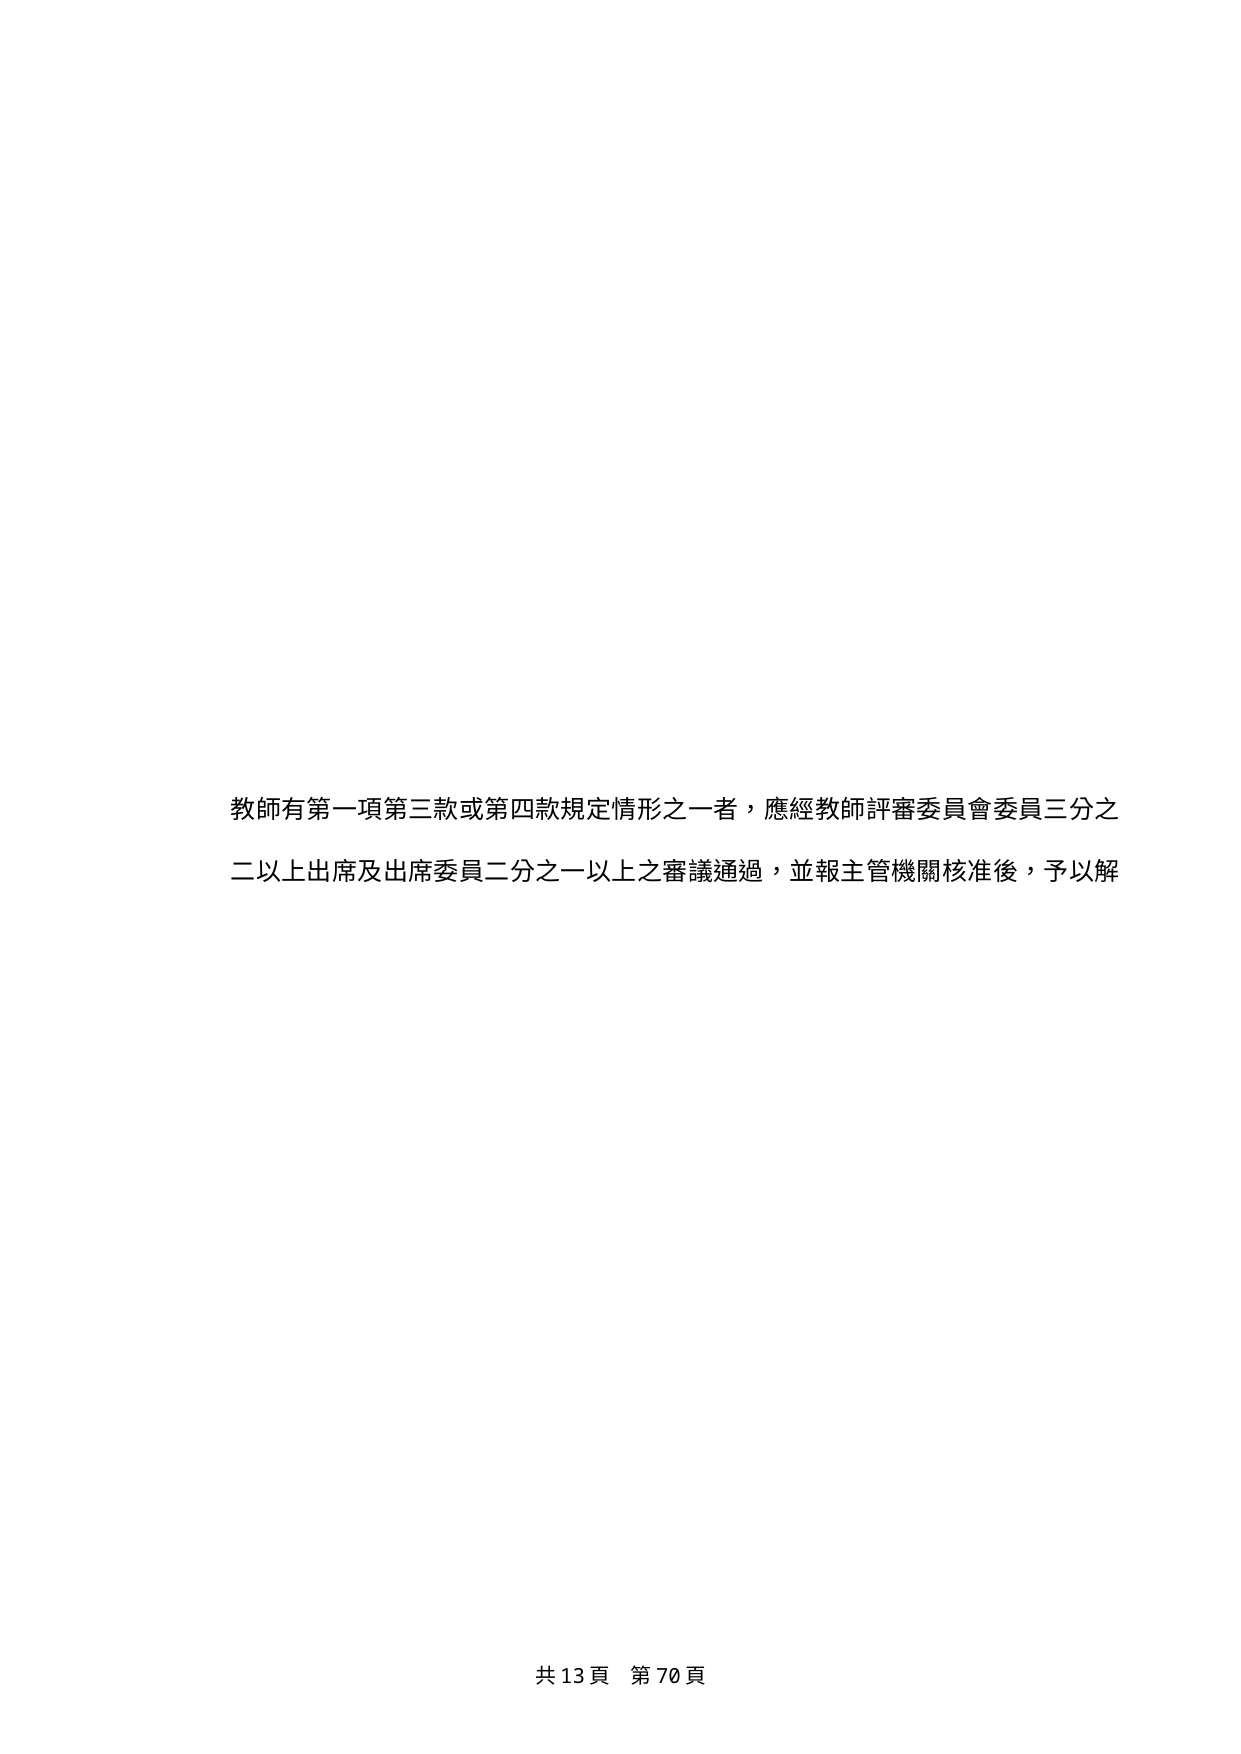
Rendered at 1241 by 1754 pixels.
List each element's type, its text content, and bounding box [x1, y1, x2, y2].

text 教師有第一項第三款或第四款規定情形之一者，應經教師評審委員會委員三分之二以上出席及出席委員二分之一以上之審議通過，並報主管機關核准後，予以解 [230, 766, 1122, 891]
